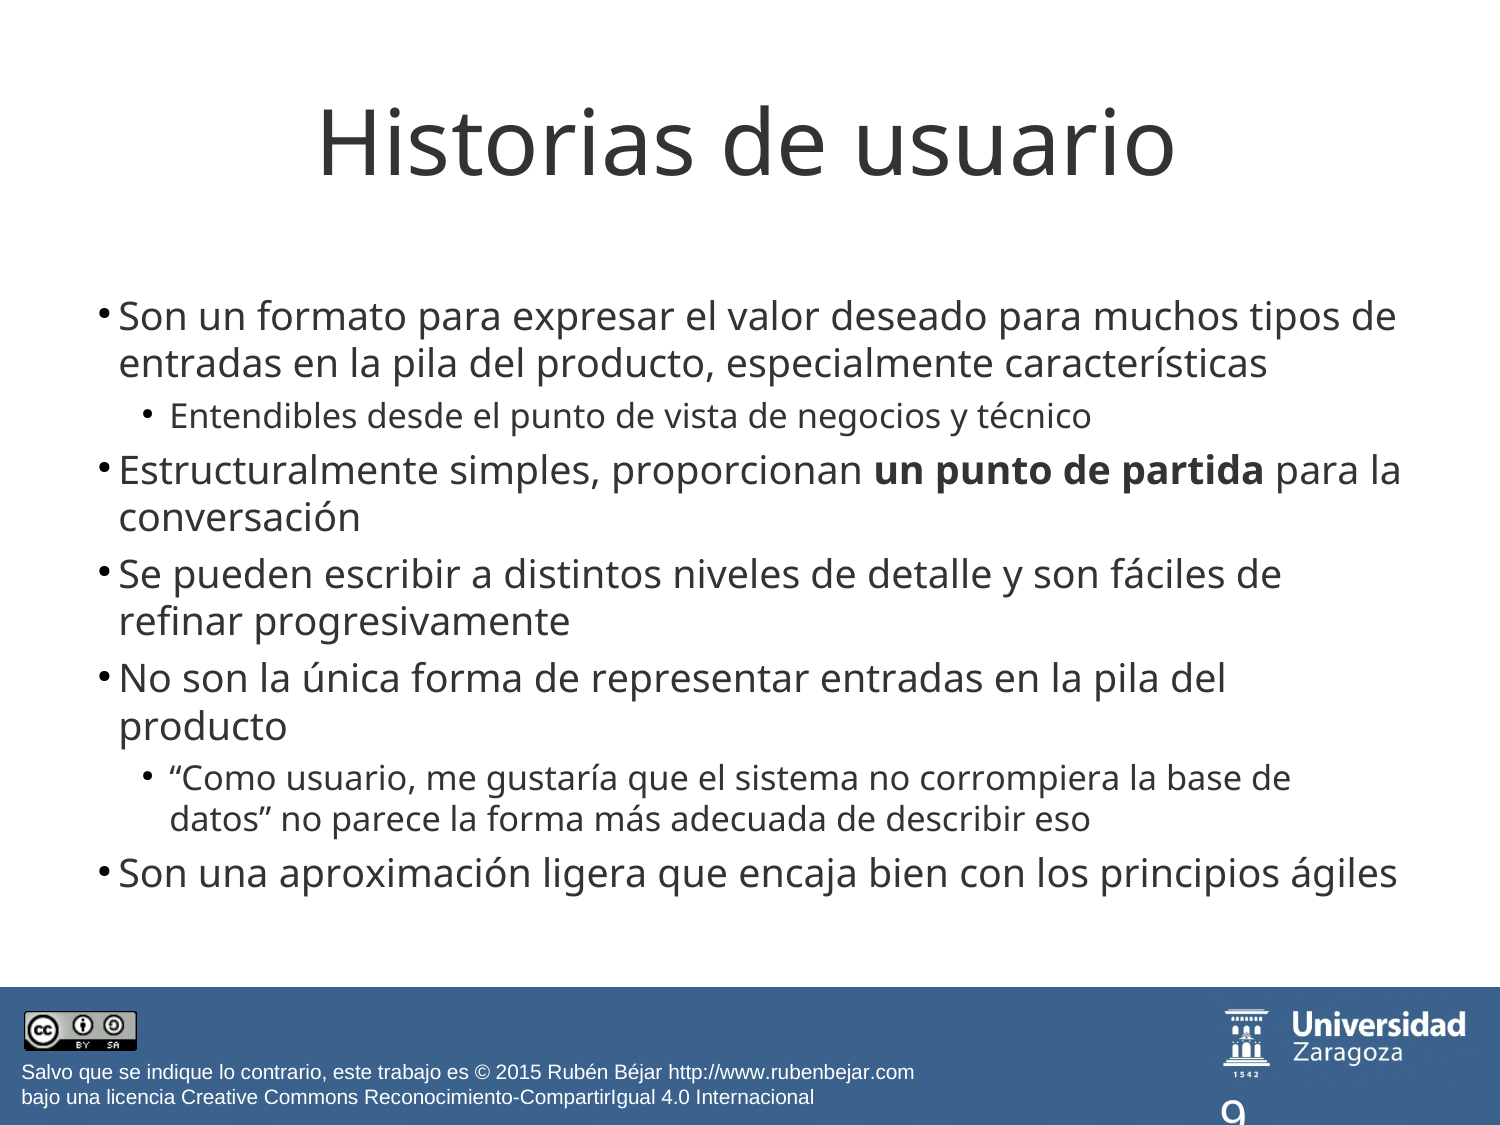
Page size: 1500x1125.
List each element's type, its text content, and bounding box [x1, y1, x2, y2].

list Son un formato para expresar el valor deseado para muchos tipos de entradas en la pila del producto, especialmente características Entendibles desde el punto de vista de negocios y técnico Estructuralmente simples, proporcionan un punto de partida para la conversación Se pueden escribir a distintos niveles de detalle y son fáciles de refinar progresivamente No son la única forma de representar entradas en la pila del producto “Como usuario, me gustaría que el sistema no corrompiera la base de datos” no parece la forma más adecuada de describir eso Son una aproximación ligera que encaja bien con los principios ágiles [82, 283, 1418, 957]
picture [0, 987, 1500, 1125]
title Historias de usuario [74, 21, 1420, 257]
picture [1226, 1104, 1240, 1120]
